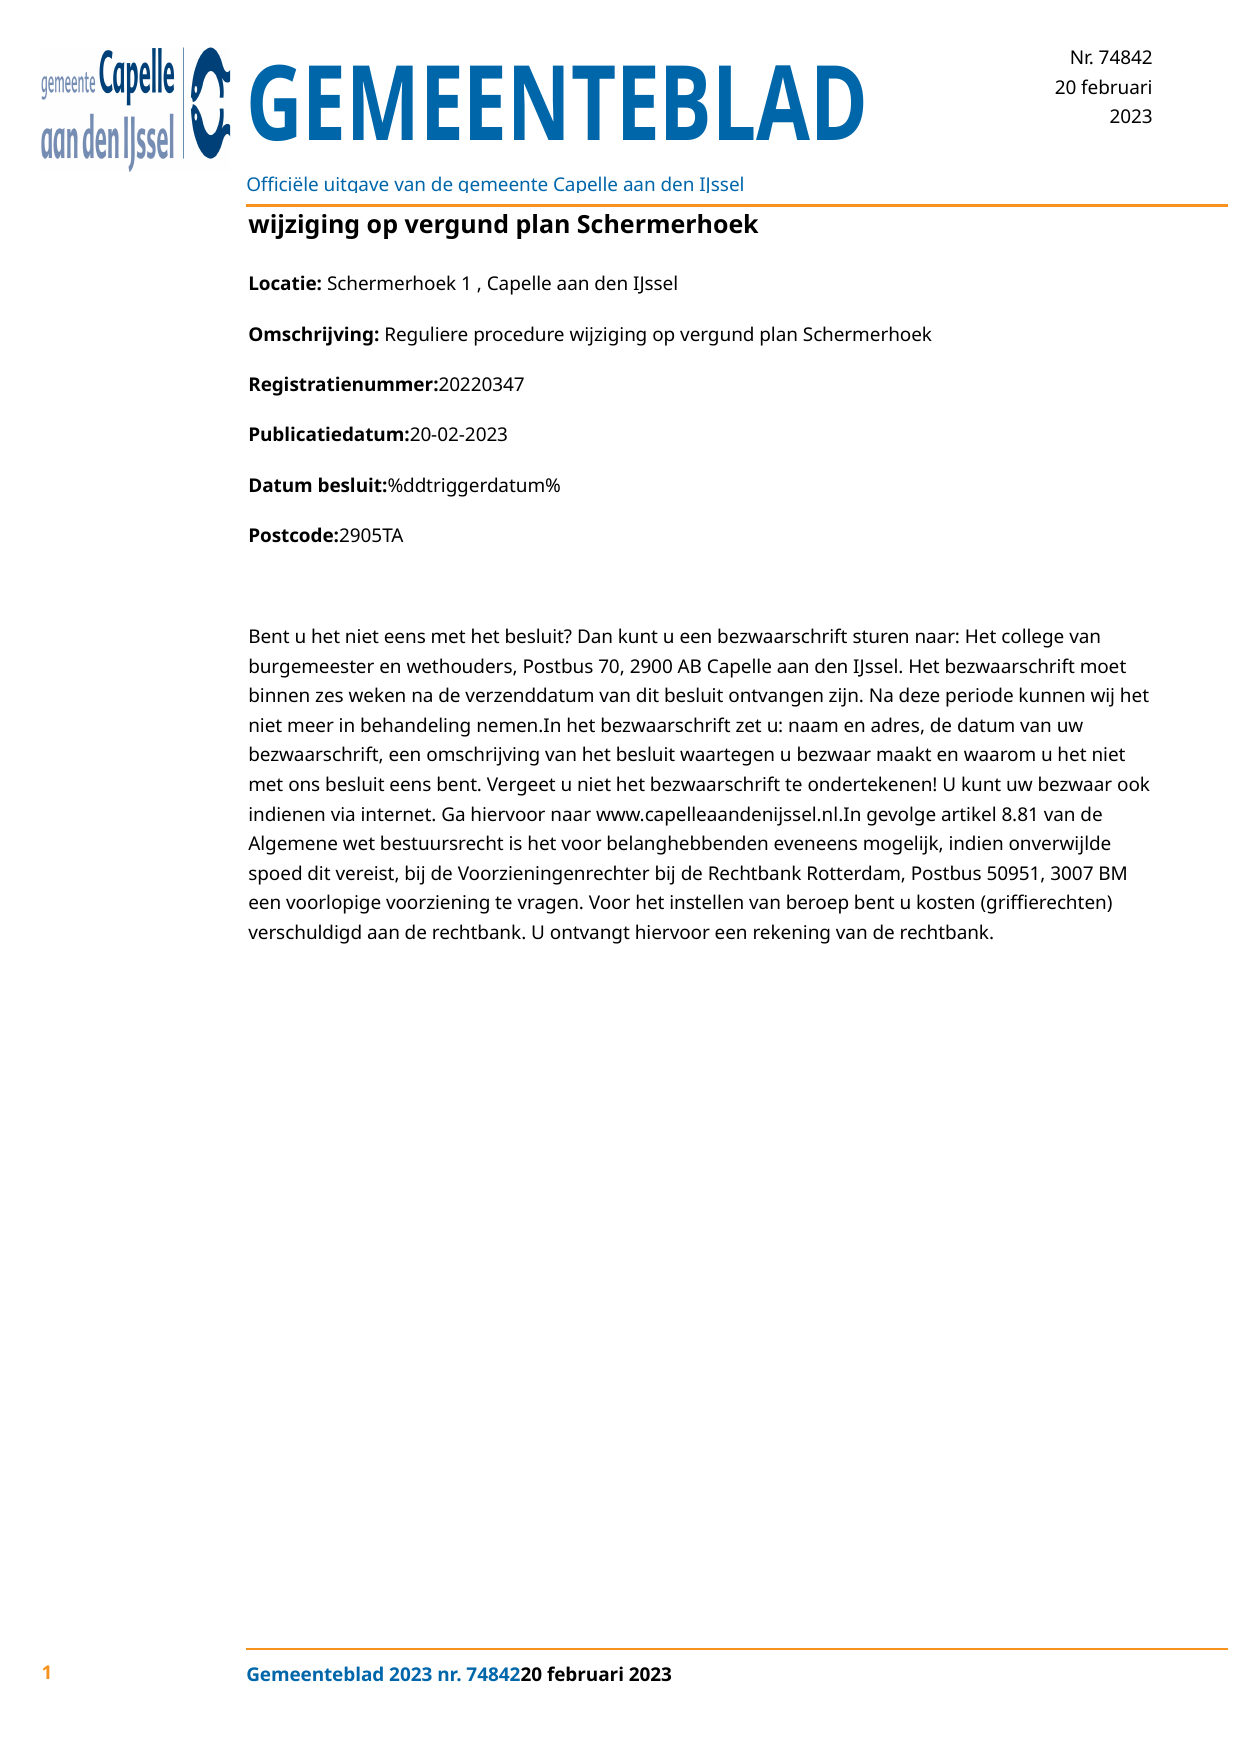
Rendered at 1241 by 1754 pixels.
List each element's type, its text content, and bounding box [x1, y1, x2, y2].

picture [41, 47, 231, 172]
text Locatie: Schermerhoek 1 , Capelle aan den IJssel [248, 270, 1152, 296]
text Postcode:2905TA [248, 522, 1152, 548]
text Publicatiedatum:20-02-2023 [248, 422, 1152, 447]
text Datum besluit:%ddtriggerdatum% [248, 472, 1152, 498]
text Bent u het niet eens met het besluit? Dan kunt u een bezwaarschrift sturen naar: Het college van burgemeester en wethouders, Postbus 70, 2900 AB Capelle aan den IJssel. Het bezwaarschrift moet binnen zes weken na de verzenddatum van dit besluit ontvangen zijn. Na deze periode kunnen wij het niet meer in behandeling nemen.In het bezwaarschrift zet u: naam en adres, de datum van uw bezwaarschrift, een omschrijving van het besluit waartegen u bezwaar maakt en waarom u het niet met ons besluit eens bent. Vergeet u niet het bezwaarschrift te ondertekenen! U kunt uw bezwaar ook indienen via internet. Ga hiervoor naar www.capelleaandenijssel.nl.In gevolge artikel 8.81 van de Algemene wet bestuursrecht is het voor belanghebbenden eveneens mogelijk, indien onverwijlde spoed dit vereist, bij de Voorzieningenrechter bij de Rechtbank Rotterdam, Postbus 50951, 3007 BM een voorlopige voorziening te vragen. Voor het instellen van beroep bent u kosten (griffierechten) verschuldigd aan de rechtbank. U ontvangt hiervoor een rekening van de rechtbank. [248, 623, 1152, 945]
text wijziging op vergund plan Schermerhoek [248, 207, 1152, 241]
text Omschrijving: Reguliere procedure wijziging op vergund plan Schermerhoek [248, 321, 1152, 346]
text Registratienummer:20220347 [248, 371, 1152, 397]
